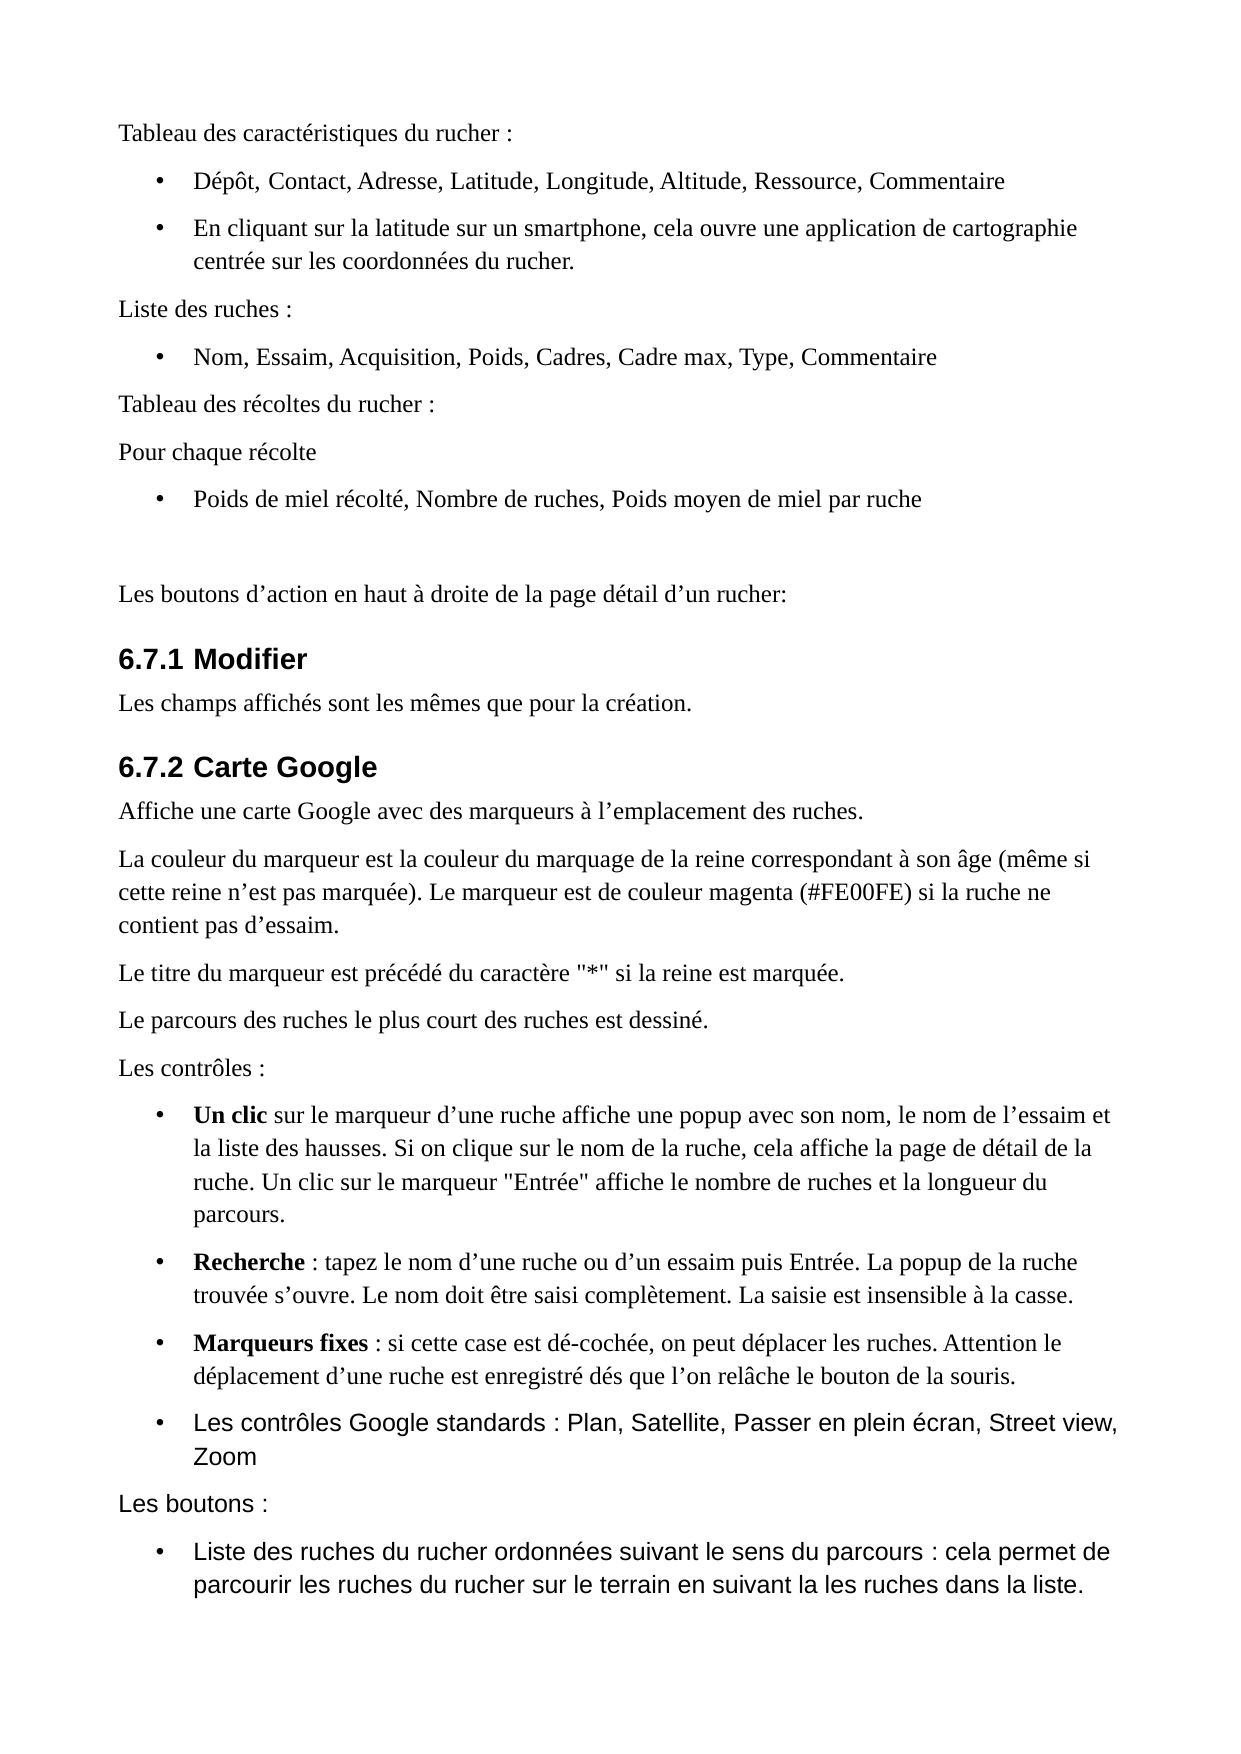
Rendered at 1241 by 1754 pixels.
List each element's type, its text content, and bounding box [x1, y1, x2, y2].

text Les boutons : [118, 1489, 1122, 1518]
list Liste des ruches du rucher ordonnées suivant le sens du parcours : cela permet de parcourir les ruches du rucher sur le terrain en suivant la les ruches dans la liste. [156, 1537, 1122, 1599]
text Affiche une carte Google avec des marqueurs à l’emplacement des ruches. [118, 796, 1122, 825]
subtitle Modifier [118, 642, 1122, 676]
text Tableau des caractéristiques du rucher : [118, 118, 1122, 147]
list Poids de miel récolté, Nombre de ruches, Poids moyen de miel par ruche [156, 484, 1122, 513]
list Les contrôles Google standards : Plan, Satellite, Passer en plein écran, Street view, Zoom [156, 1408, 1122, 1470]
list Recherche : tapez le nom d’une ruche ou d’un essaim puis Entrée. La popup de la ruche trouvée s’ouvre. Le nom doit être saisi complètement. La saisie est insensible à la casse. [156, 1247, 1122, 1309]
text Liste des ruches : [118, 294, 1122, 323]
text Le titre du marqueur est précédé du caractère "*" si la reine est marquée. [118, 958, 1122, 986]
text La couleur du marqueur est la couleur du marquage de la reine correspondant à son âge (même si cette reine n’est pas marquée). Le marqueur est de couleur magenta (#FE00FE) si la ruche ne contient pas d’essaim. [118, 844, 1122, 939]
text Les contrôles : [118, 1053, 1122, 1082]
text Le parcours des ruches le plus court des ruches est dessiné. [118, 1005, 1122, 1034]
subtitle Carte Google [118, 750, 1122, 784]
list Dépôt, Contact, Adresse, Latitude, Longitude, Altitude, Ressource, Commentaire [156, 166, 1122, 194]
list En cliquant sur la latitude sur un smartphone, cela ouvre une application de cartographie centrée sur les coordonnées du rucher. [156, 213, 1122, 275]
list Marqueurs fixes : si cette case est dé-cochée, on peut déplacer les ruches. Attention le déplacement d’une ruche est enregistré dés que l’on relâche le bouton de la souris. [156, 1328, 1122, 1389]
text Pour chaque récolte [118, 437, 1122, 466]
text Tableau des récoltes du rucher : [118, 389, 1122, 418]
text Les boutons d’action en haut à droite de la page détail d’un rucher: [118, 579, 1122, 608]
list Un clic sur le marqueur d’une ruche affiche une popup avec son nom, le nom de l’essaim et la liste des hausses. Si on clique sur le nom de la ruche, cela affiche la page de détail de la ruche. Un clic sur le marqueur "Entrée" affiche le nombre de ruches et la longueur du parcours. [156, 1101, 1122, 1228]
text Les champs affichés sont les mêmes que pour la création. [118, 688, 1122, 717]
list Nom, Essaim, Acquisition, Poids, Cadres, Cadre max, Type, Commentaire [156, 342, 1122, 370]
